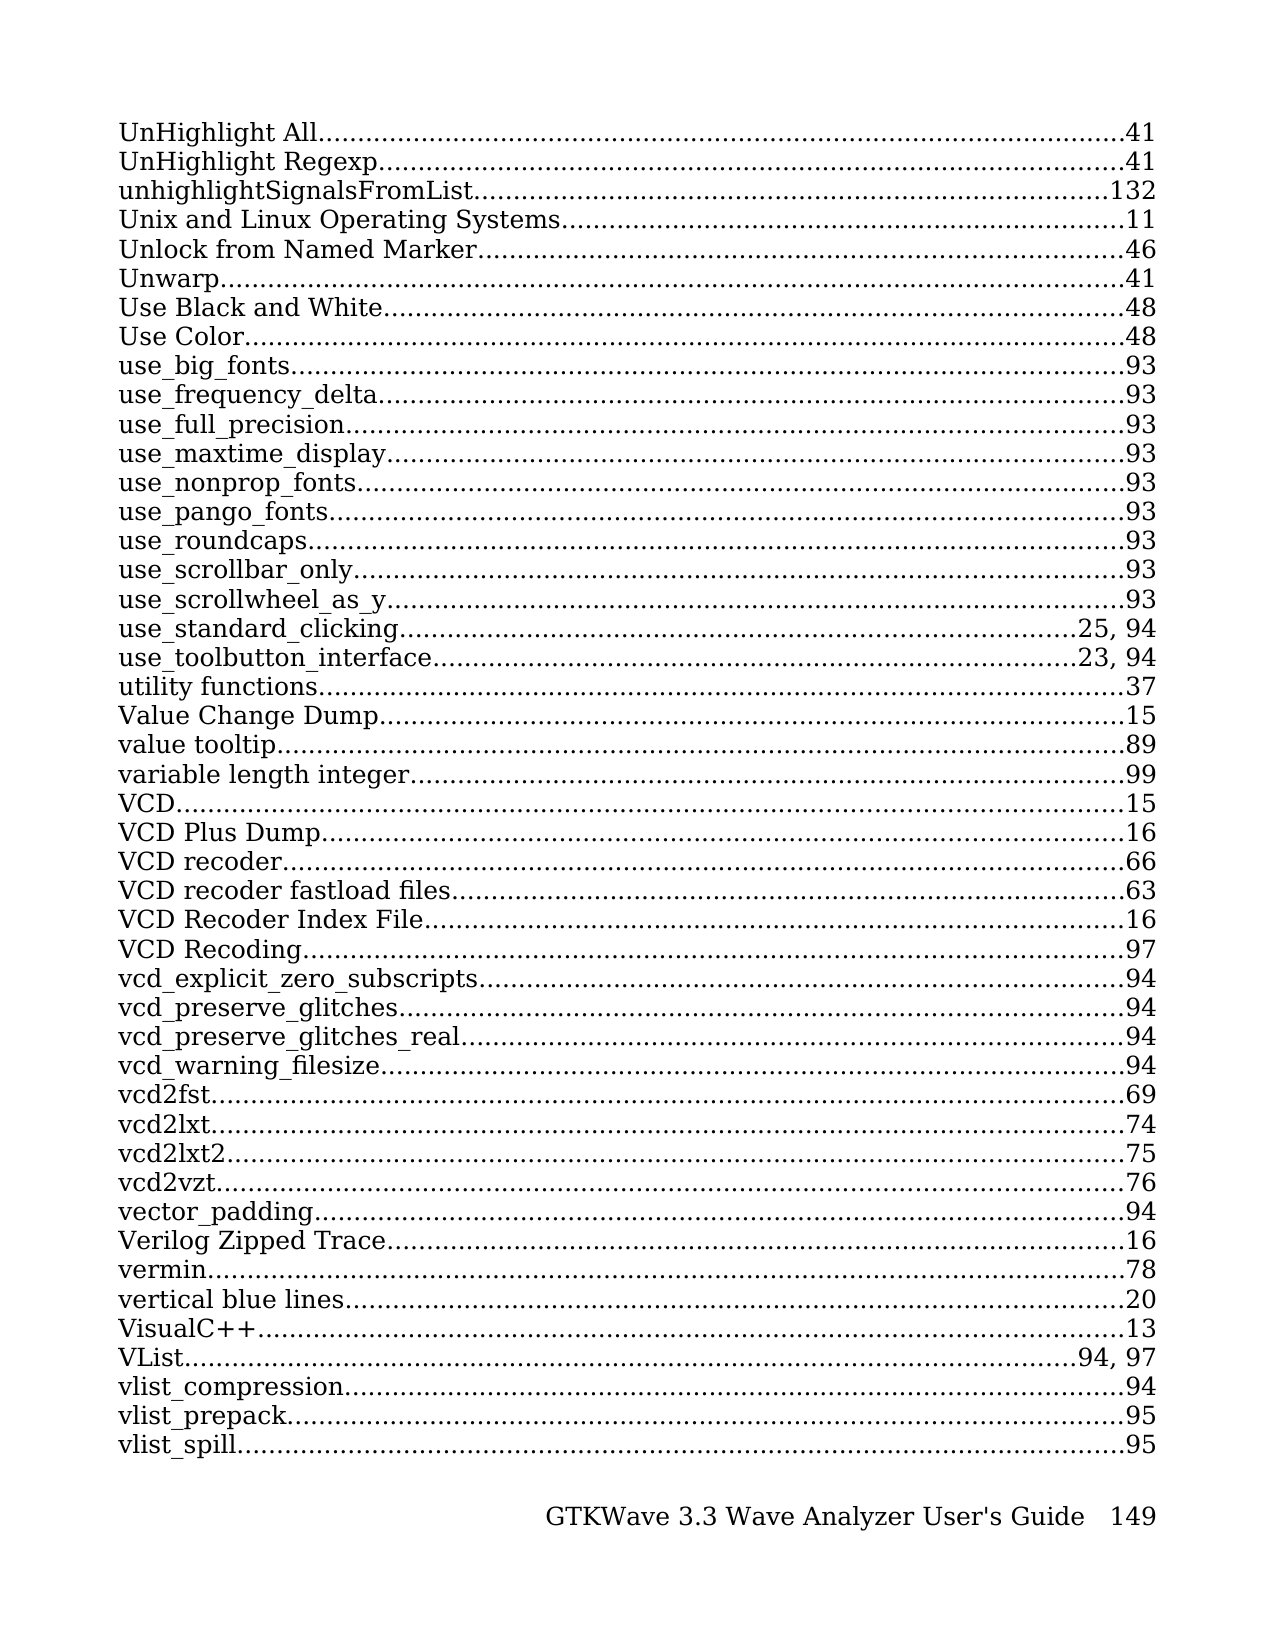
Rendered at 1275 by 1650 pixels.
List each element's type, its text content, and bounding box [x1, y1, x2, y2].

text vcd2lxt 74 [118, 1110, 1157, 1139]
text use_scrollwheel_as_y 93 [118, 585, 1157, 614]
text VCD Recoder Index File 16 [118, 906, 1157, 935]
text Value Change Dump 15 [118, 701, 1157, 731]
text use_standard_clicking 25, 94 [118, 614, 1157, 643]
text VCD recoder fastload files 63 [118, 876, 1157, 906]
text UnHighlight Regexp 41 [118, 147, 1157, 176]
text variable length integer 99 [118, 760, 1157, 789]
text vcd_warning_filesize 94 [118, 1051, 1157, 1081]
text Unwarp 41 [118, 264, 1157, 293]
text Use Black and White 48 [118, 293, 1157, 322]
text VCD 15 [118, 789, 1157, 818]
text VCD Plus Dump 16 [118, 818, 1157, 847]
text vlist_prepack 95 [118, 1401, 1157, 1431]
text VisualC++ 13 [118, 1314, 1157, 1343]
text value tooltip 89 [118, 731, 1157, 760]
text VCD recoder 66 [118, 847, 1157, 876]
text vcd2lxt2 75 [118, 1139, 1157, 1168]
text Unlock from Named Marker 46 [118, 235, 1157, 264]
text use_toolbutton_interface 23, 94 [118, 643, 1157, 672]
text use_nonprop_fonts 93 [118, 468, 1157, 497]
text use_big_fonts 93 [118, 351, 1157, 381]
text use_scrollbar_only 93 [118, 556, 1157, 585]
text vermin 78 [118, 1256, 1157, 1285]
text UnHighlight All 41 [118, 118, 1157, 147]
text use_pango_fonts 93 [118, 497, 1157, 526]
text vcd2vzt 76 [118, 1168, 1157, 1197]
text vcd_preserve_glitches_real 94 [118, 1022, 1157, 1051]
text Unix and Linux Operating Systems 11 [118, 206, 1157, 235]
text vlist_compression 94 [118, 1372, 1157, 1401]
text use_roundcaps 93 [118, 526, 1157, 556]
text vcd_explicit_zero_subscripts 94 [118, 964, 1157, 993]
text vcd_preserve_glitches 94 [118, 993, 1157, 1022]
text Verilog Zipped Trace 16 [118, 1226, 1157, 1256]
text vector_padding 94 [118, 1197, 1157, 1226]
text use_maxtime_display 93 [118, 439, 1157, 468]
text vcd2fst 69 [118, 1081, 1157, 1110]
text Use Color 48 [118, 322, 1157, 351]
text unhighlightSignalsFromList 132 [118, 176, 1157, 206]
text vertical blue lines 20 [118, 1285, 1157, 1314]
text VCD Recoding 97 [118, 935, 1157, 964]
text vlist_spill 95 [118, 1431, 1157, 1460]
text use_frequency_delta 93 [118, 381, 1157, 410]
text VList 94, 97 [118, 1343, 1157, 1372]
text use_full_precision 93 [118, 410, 1157, 439]
text utility functions 37 [118, 672, 1157, 701]
